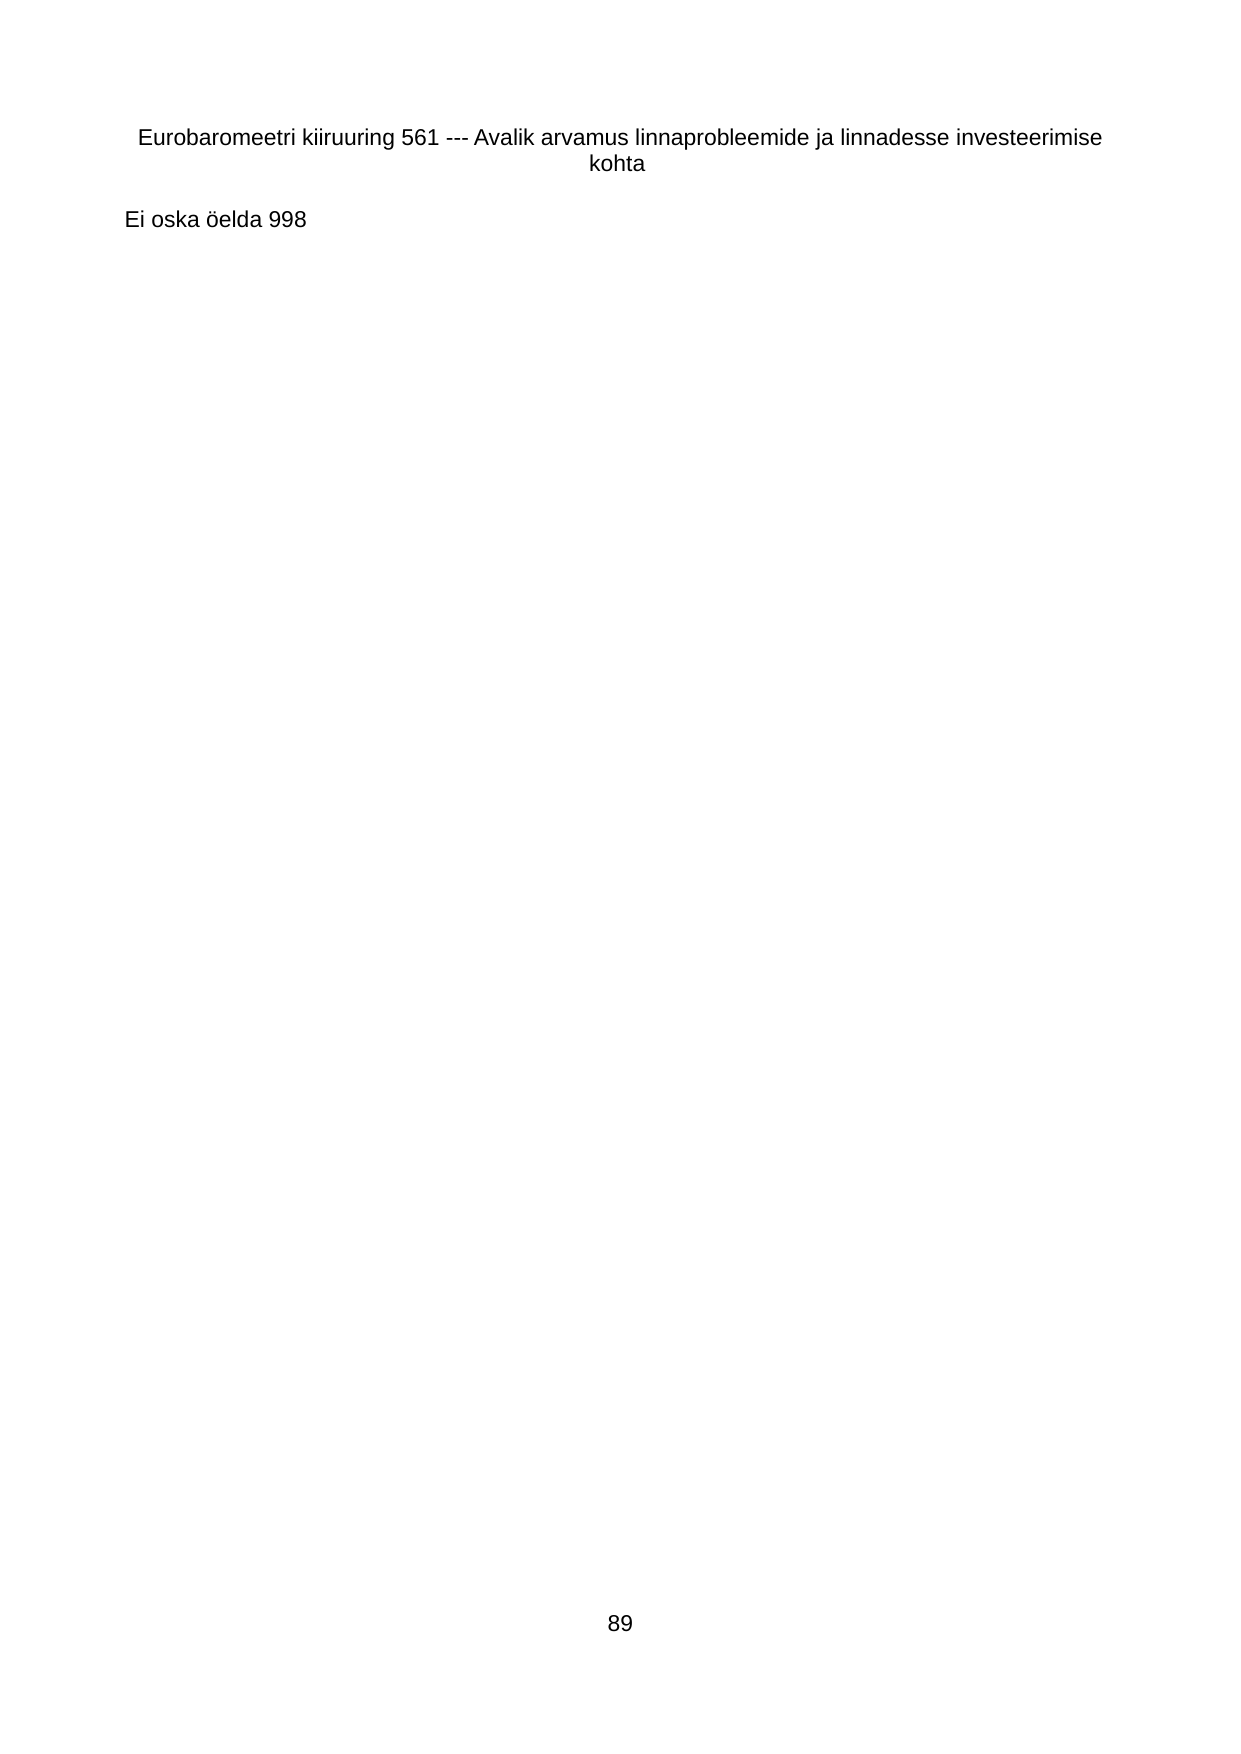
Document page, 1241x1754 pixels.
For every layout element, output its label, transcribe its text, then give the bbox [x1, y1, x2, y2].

text Ei oska öelda 998 [118, 206, 1122, 233]
